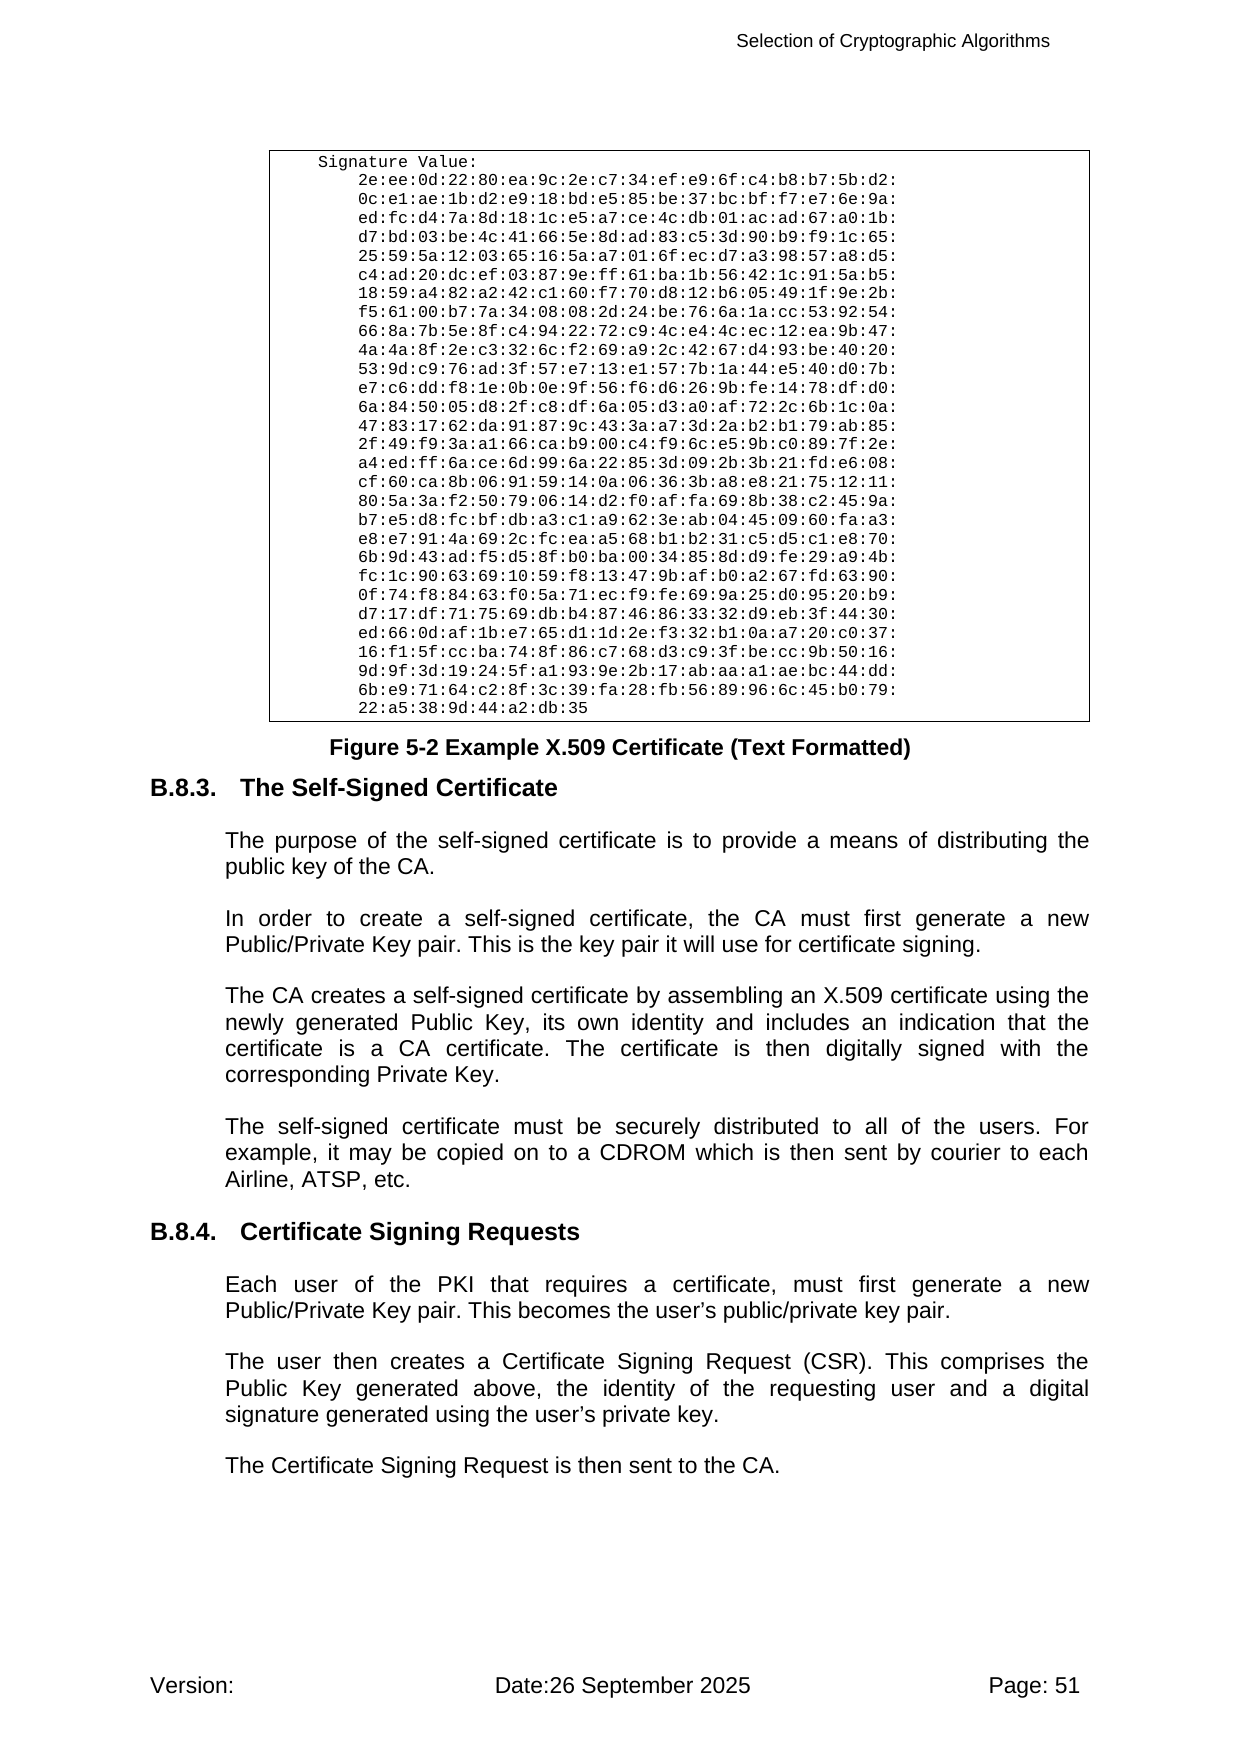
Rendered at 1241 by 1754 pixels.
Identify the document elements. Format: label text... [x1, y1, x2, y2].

text c4:ad:20:dc:ef:03:87:9e:ff:61:ba:1b:56:42:1c:91:5a:b5: [270, 263, 1089, 282]
text 53:9d:c9:76:ad:3f:57:e7:13:e1:57:7b:1a:44:e5:40:d0:7b: [270, 357, 1089, 376]
text a4:ed:ff:6a:ce:6d:99:6a:22:85:3d:09:2b:3b:21:fd:e6:08: [270, 452, 1089, 471]
text 80:5a:3a:f2:50:79:06:14:d2:f0:af:fa:69:8b:38:c2:45:9a: [270, 489, 1089, 508]
text d7:bd:03:be:4c:41:66:5e:8d:ad:83:c5:3d:90:b9:f9:1c:65: [270, 225, 1089, 244]
text 66:8a:7b:5e:8f:c4:94:22:72:c9:4c:e4:4c:ec:12:ea:9b:47: [270, 320, 1089, 338]
text 47:83:17:62:da:91:87:9c:43:3a:a7:3d:2a:b2:b1:79:ab:85: [270, 414, 1089, 433]
text 0f:74:f8:84:63:f0:5a:71:ec:f9:fe:69:9a:25:d0:95:20:b9: [270, 584, 1089, 602]
subtitle Certificate Signing Requests [150, 1217, 1090, 1246]
text The purpose of the self-signed certificate is to provide a means of distributing the public key of the CA. [225, 827, 1090, 880]
text 22:a5:38:9d:44:a2:db:35 [270, 697, 1089, 721]
text 2e:ee:0d:22:80:ea:9c:2e:c7:34:ef:e9:6f:c4:b8:b7:5b:d2: [270, 169, 1089, 188]
text 25:59:5a:12:03:65:16:5a:a7:01:6f:ec:d7:a3:98:57:a8:d5: [270, 244, 1089, 263]
text The user then creates a Certificate Signing Request (CSR). This comprises the Public Key generated above, the identity of the requesting user and a digital signature generated using the user’s private key. [225, 1348, 1090, 1427]
text Figure 5‑2 Example X.509 Certificate (Text Formatted) [150, 734, 1090, 761]
text f5:61:00:b7:7a:34:08:08:2d:24:be:76:6a:1a:cc:53:92:54: [270, 301, 1089, 320]
text fc:1c:90:63:69:10:59:f8:13:47:9b:af:b0:a2:67:fd:63:90: [270, 565, 1089, 584]
text 4a:4a:8f:2e:c3:32:6c:f2:69:a9:2c:42:67:d4:93:be:40:20: [270, 338, 1089, 357]
text 2f:49:f9:3a:a1:66:ca:b9:00:c4:f9:6c:e5:9b:c0:89:7f:2e: [270, 433, 1089, 452]
text 6b:9d:43:ad:f5:d5:8f:b0:ba:00:34:85:8d:d9:fe:29:a9:4b: [270, 546, 1089, 565]
text In order to create a self-signed certificate, the CA must first generate a new Public/Private Key pair. This is the key pair it will use for certificate signing. [225, 905, 1090, 957]
text ed:fc:d4:7a:8d:18:1c:e5:a7:ce:4c:db:01:ac:ad:67:a0:1b: [270, 207, 1089, 225]
text 9d:9f:3d:19:24:5f:a1:93:9e:2b:17:ab:aa:a1:ae:bc:44:dd: [270, 659, 1089, 678]
text 0c:e1:ae:1b:d2:e9:18:bd:e5:85:be:37:bc:bf:f7:e7:6e:9a: [270, 188, 1089, 207]
text e8:e7:91:4a:69:2c:fc:ea:a5:68:b1:b2:31:c5:d5:c1:e8:70: [270, 527, 1089, 546]
text 16:f1:5f:cc:ba:74:8f:86:c7:68:d3:c9:3f:be:cc:9b:50:16: [270, 640, 1089, 659]
text 18:59:a4:82:a2:42:c1:60:f7:70:d8:12:b6:05:49:1f:9e:2b: [270, 282, 1089, 301]
text b7:e5:d8:fc:bf:db:a3:c1:a9:62:3e:ab:04:45:09:60:fa:a3: [270, 508, 1089, 527]
text cf:60:ca:8b:06:91:59:14:0a:06:36:3b:a8:e8:21:75:12:11: [270, 471, 1089, 489]
subtitle The Self-Signed Certificate [150, 773, 1090, 802]
text ed:66:0d:af:1b:e7:65:d1:1d:2e:f3:32:b1:0a:a7:20:c0:37: [270, 621, 1089, 640]
text 6b:e9:71:64:c2:8f:3c:39:fa:28:fb:56:89:96:6c:45:b0:79: [270, 678, 1089, 697]
text d7:17:df:71:75:69:db:b4:87:46:86:33:32:d9:eb:3f:44:30: [270, 602, 1089, 621]
text Signature Value: [270, 151, 1089, 169]
text The self-signed certificate must be securely distributed to all of the users. For example, it may be copied on to a CDROM which is then sent by courier to each Airline, ATSP, etc. [225, 1113, 1090, 1192]
text 6a:84:50:05:d8:2f:c8:df:6a:05:d3:a0:af:72:2c:6b:1c:0a: [270, 395, 1089, 414]
text The CA creates a self-signed certificate by assembling an X.509 certificate using the newly generated Public Key, its own identity and includes an indication that the certificate is a CA certificate. The certificate is then digitally signed with the corresponding Private Key. [225, 982, 1090, 1088]
text Each user of the PKI that requires a certificate, must first generate a new Public/Private Key pair. This becomes the user’s public/private key pair. [225, 1271, 1090, 1323]
text The Certificate Signing Request is then sent to the CA. [225, 1452, 1090, 1479]
text e7:c6:dd:f8:1e:0b:0e:9f:56:f6:d6:26:9b:fe:14:78:df:d0: [270, 376, 1089, 395]
